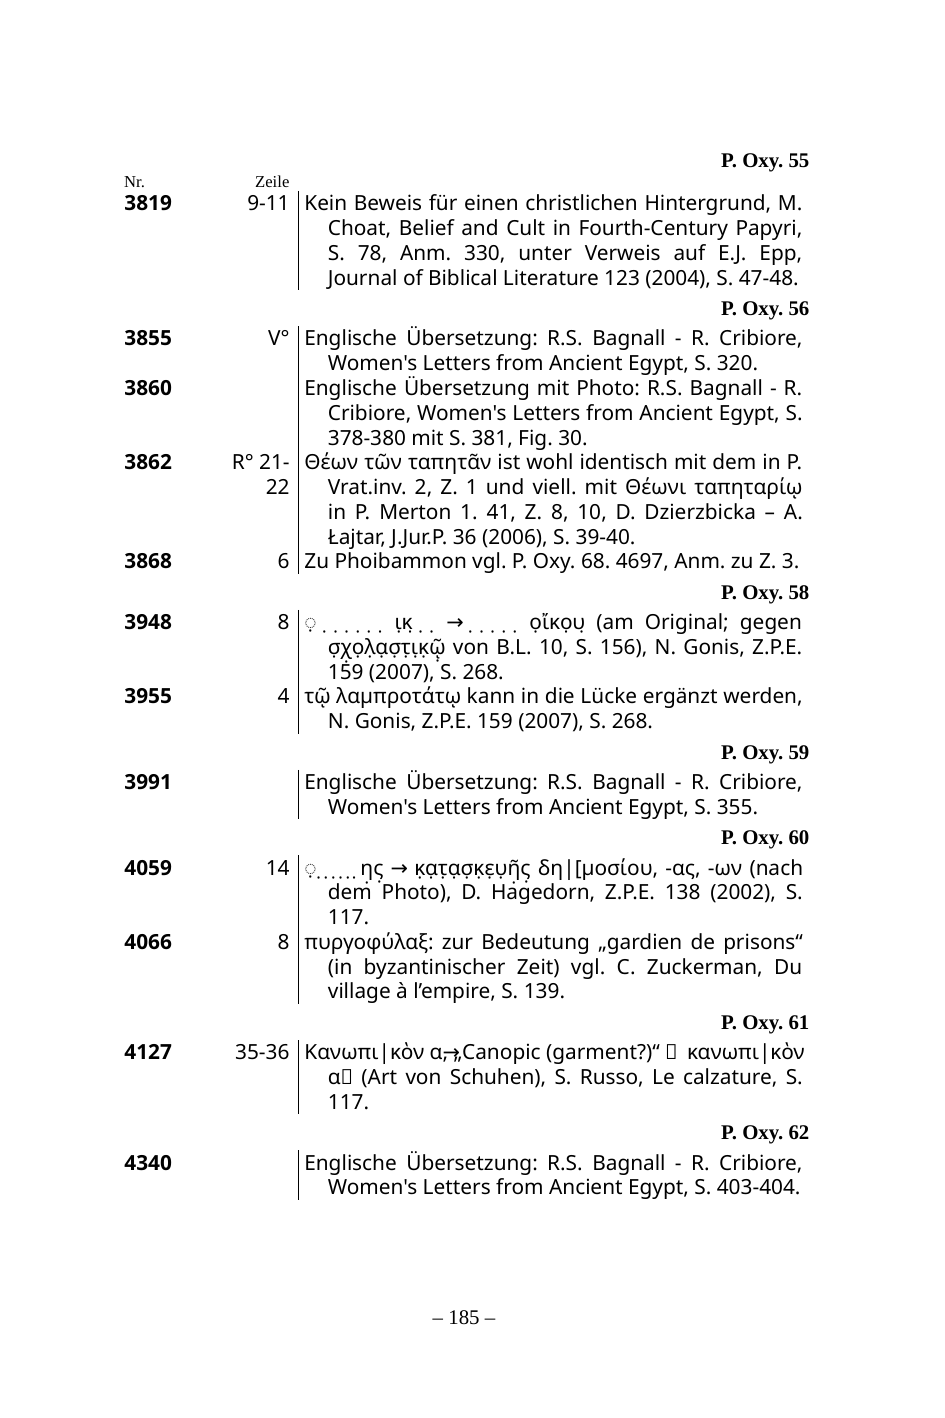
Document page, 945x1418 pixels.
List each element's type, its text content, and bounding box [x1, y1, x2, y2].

table_header 8 [207, 610, 298, 684]
table_cell 4 [207, 684, 298, 734]
subtitle P. Oxy. 61 [118, 1010, 809, 1034]
subtitle P. Oxy. 58 [118, 580, 809, 604]
table_header V° [207, 326, 298, 376]
table_header 14 [207, 855, 298, 929]
table_cell 3860 [118, 376, 298, 450]
table_header Englische Übersetzung: R.S. Bagnall - R. Cribiore, Women's Letters from Ancient Egypt, S. 355. [299, 770, 809, 819]
table_header 4340 [118, 1150, 298, 1200]
table_cell 3862 [118, 450, 207, 549]
table_cell 3868 [118, 549, 207, 574]
table_header 35-36 [207, 1040, 298, 1114]
table_cell 8 [207, 930, 298, 1004]
table_cell 3819 [118, 191, 207, 290]
subtitle P. Oxy. 60 [118, 825, 809, 849]
table_header 3991 [118, 770, 298, 819]
table_cell 9-11 [207, 191, 298, 290]
subtitle P. Oxy. 59 [118, 740, 809, 764]
table_cell 6 [207, 549, 298, 574]
table_cell 4066 [118, 930, 207, 1004]
table_cell Zu Phoibammon vgl. P. Oxy. 68. 4697, Anm. zu Z. 3. [299, 549, 809, 574]
table_header ̣ ̣ ̣ ̣ ̣ ̣ ̣ ι̣κ̣ ̣ ̣ → ̣ ̣ ̣ ̣ ̣ ο̣ἴκο̣υ̣ (am Original; gegen σ̣χ̣ο̣λ̣α̣σ̣τ̣ι̣κ̣ῷ̣ von B.L. 10, S. 156), N. Gonis, Z.P.E. 159 (2007), S. 268. [299, 610, 809, 684]
table_cell τῷ λαμπροτάτῳ kann in die Lücke ergänzt werden, N. Gonis, Z.P.E. 159 (2007), S. 268. [299, 684, 809, 734]
table_header 4127 [118, 1040, 207, 1114]
table_cell Θέων τῶν ταπητᾶν ist wohl identisch mit dem in P. Vrat.inv. 2, Z. 1 und viell. mit Θέωνι ταπηταρίῳ in P. Merton 1. 41, Z. 8, 10, D. Dzierzbicka – A. Łajtar, J.Jur.P. 36 (2006), S. 39-40. [299, 450, 809, 549]
table_header 3855 [118, 326, 207, 376]
table_cell Englische Übersetzung mit Photo: R.S. Bagnall - R. Cribiore, Women's Letters from Ancient Egypt, S. 378-380 mit S. 381, Fig. 30. [299, 376, 809, 450]
table_header 4059 [118, 855, 207, 929]
table_cell πυργοφύλαξ: zur Bedeutung „gardien de prisons“ (in byzantinischer Zeit) vgl. C. Zuckerman, Du village à l’empire, S. 139. [299, 930, 809, 1004]
subtitle P. Oxy. 56 [118, 296, 809, 320]
table_cell 3955 [118, 684, 207, 734]
table_header ̣ ̣ ̣ ̣ ̣ ̣ ̣η̣ς̣ → κ̣α̣τ̣α̣σ̣κ̣ε̣υ̣ῆ̣ς̣ δη|[μοσίου, -ας, -ων (nach dem Photo), D. Hagedorn, Z.P.E. 138 (2002), S. 117. [299, 855, 809, 929]
subtitle P. Oxy. 62 [118, 1120, 809, 1144]
table_header Englische Übersetzung: R.S. Bagnall - R. Cribiore, Women's Letters from Ancient Egypt, S. 320. [299, 326, 809, 376]
table_cell Kein Beweis für einen christlichen Hintergrund, M. Choat, Belief and Cult in Fourth-Century Papyri, S. 78, Anm. 330, unter Verweis auf E.J. Epp, Journal of Biblical Literature 123 (2004), S. 47-48. [299, 191, 809, 290]
table_header 3948 [118, 610, 207, 684]
table_header Englische Übersetzung: R.S. Bagnall - R. Cribiore, Women's Letters from Ancient Egypt, S. 403-404. [299, 1150, 809, 1200]
table_header Κανωπι|κὸν α, „Canopic (garment?)“ → κανωπι|κὸν α (Art von Schuhen), S. Russo, Le calzature, S. 117. [299, 1040, 809, 1114]
table_cell R° 21-22 [207, 450, 298, 549]
